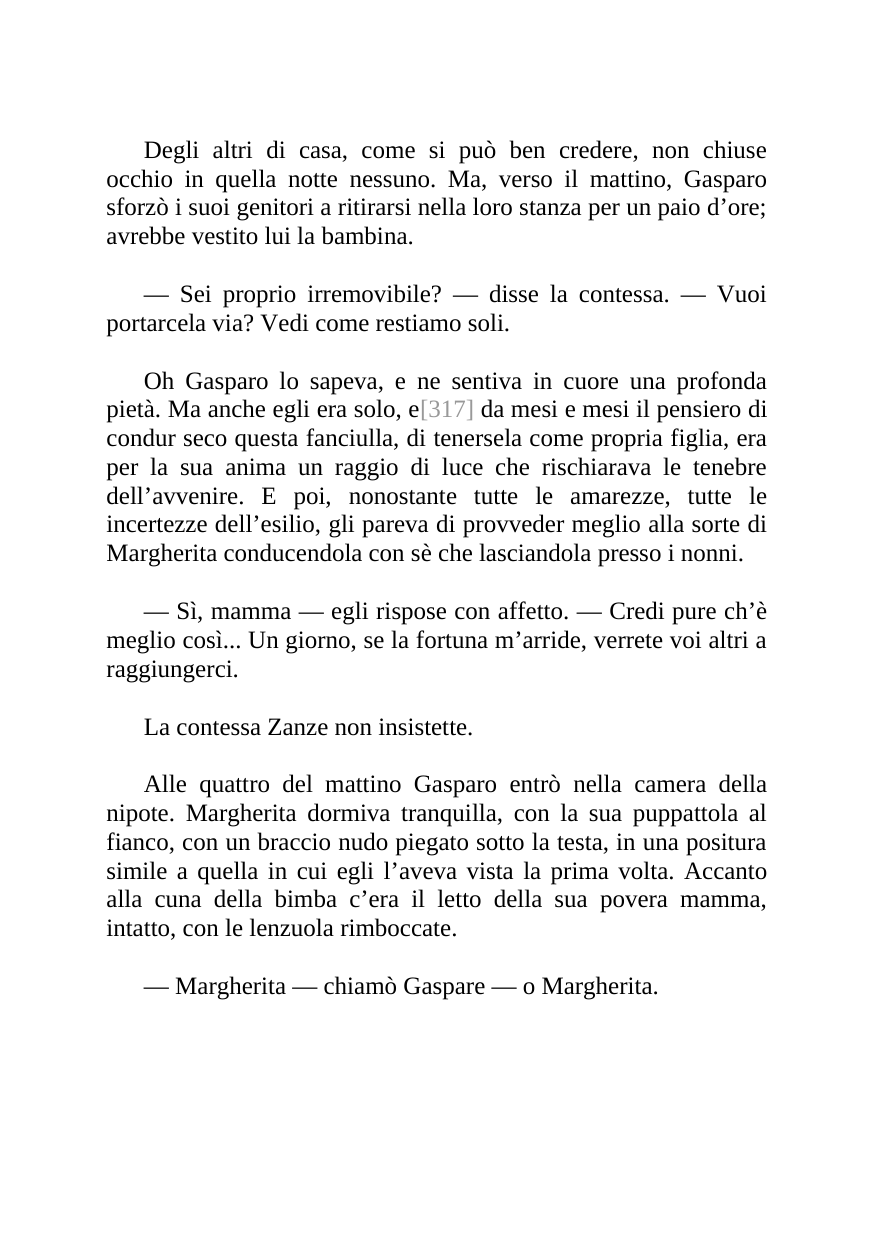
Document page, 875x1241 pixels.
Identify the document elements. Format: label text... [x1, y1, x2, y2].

text — Sei proprio irremovibile? — disse la contessa. — Vuoi portarcela via? Vedi come restiamo soli. [106, 279, 768, 337]
text Oh Gasparo lo sapeva, e ne sentiva in cuore una profonda pietà. Ma anche egli era solo, e[317] da mesi e mesi il pensiero di condur seco questa fanciulla, di tenersela come propria figlia, era per la sua anima un raggio di luce che rischiarava le tenebre dell’avvenire. E poi, nonostante tutte le amarezze, tutte le incertezze dell’esilio, gli pareva di provveder meglio alla sorte di Margherita conducendola con sè che lasciandola presso i nonni. [106, 366, 768, 567]
text Alle quattro del mattino Gasparo entrò nella camera della nipote. Margherita dormiva tranquilla, con la sua puppattola al fianco, con un braccio nudo piegato sotto la testa, in una positura simile a quella in cui egli l’aveva vista la prima volta. Accanto alla cuna della bimba c’era il letto della sua povera mamma, intatto, con le lenzuola rimboccate. [106, 769, 768, 942]
text Degli altri di casa, come si può ben credere, non chiuse occhio in quella notte nessuno. Ma, verso il mattino, Gasparo sforzò i suoi genitori a ritirarsi nella loro stanza per un paio d’ore; avrebbe vestito lui la bambina. [106, 135, 768, 250]
text La contessa Zanze non insistette. [106, 712, 768, 740]
text — Margherita — chiamò Gaspare — o Margherita. [106, 971, 768, 1000]
text — Sì, mamma — egli rispose con affetto. — Credi pure ch’è meglio così... Un giorno, se la fortuna m’arride, verrete voi altri a raggiungerci. [106, 596, 768, 682]
